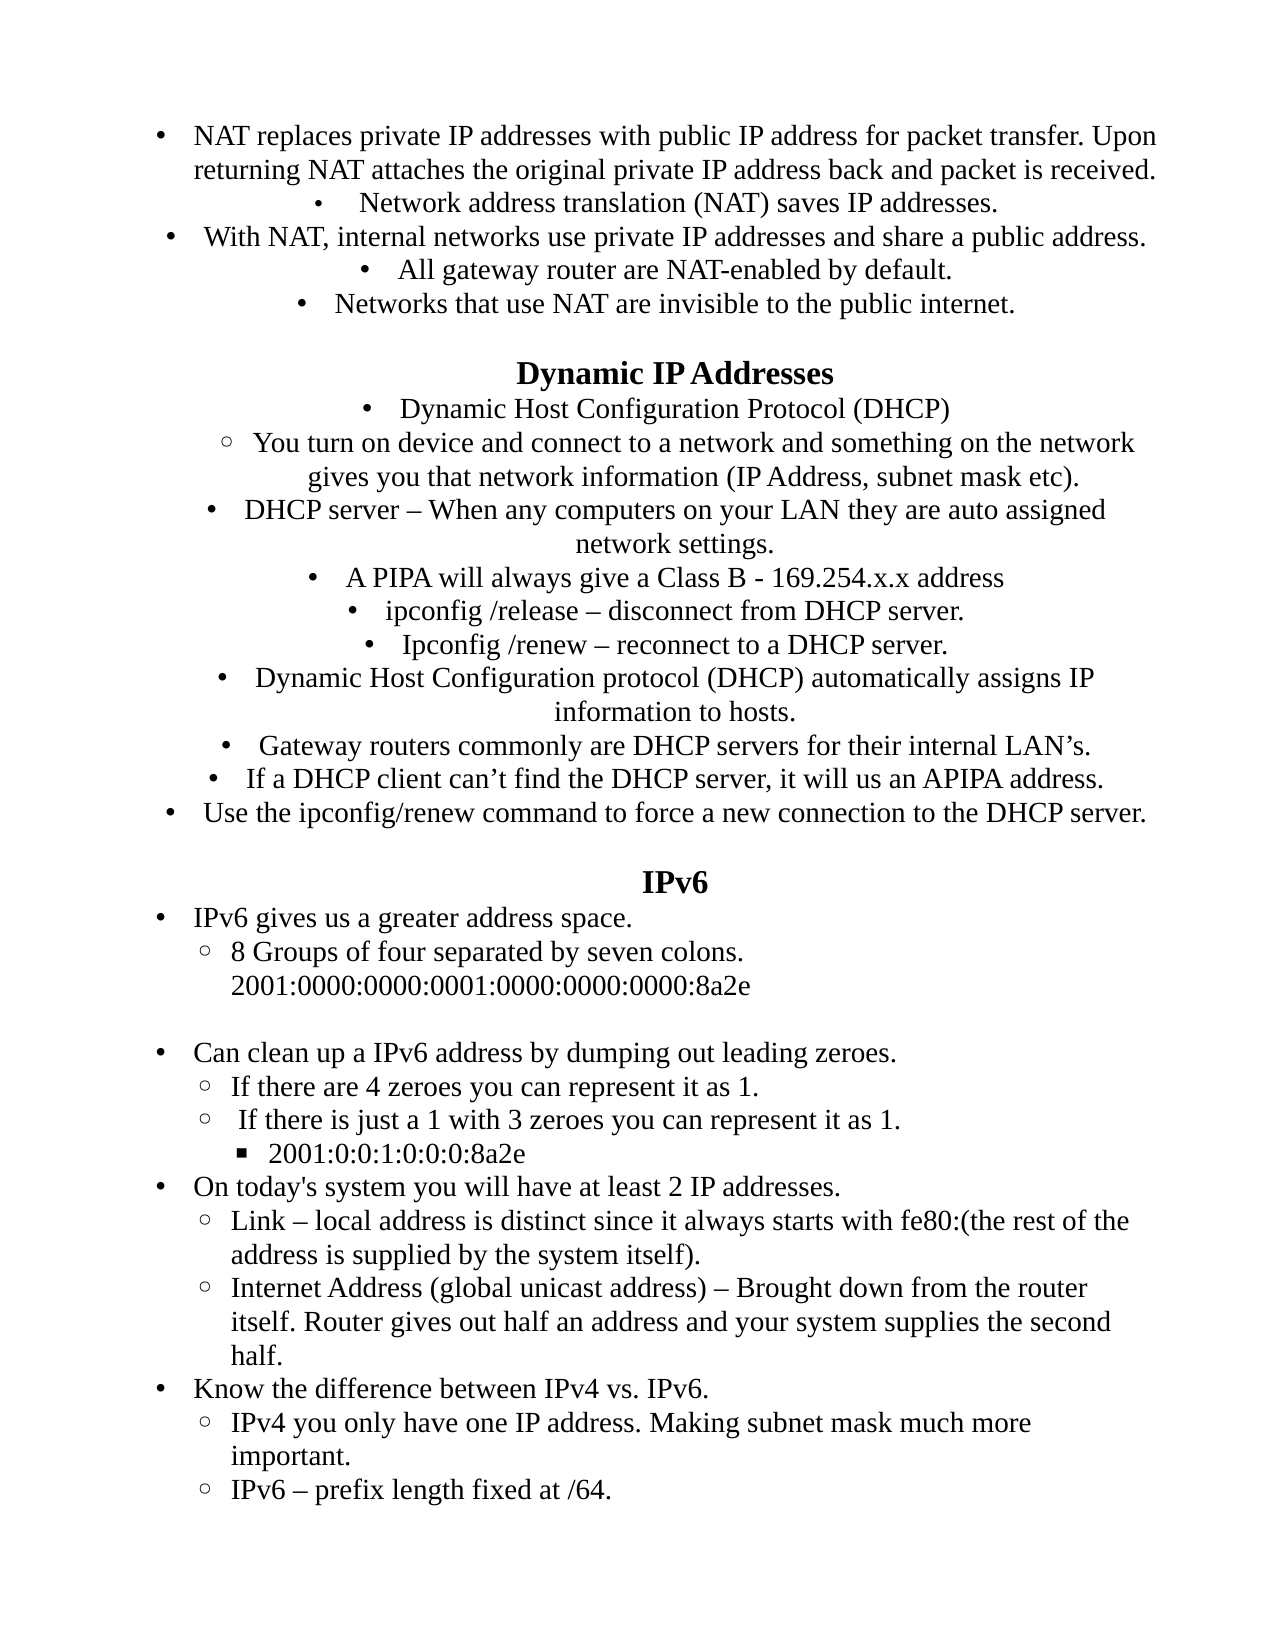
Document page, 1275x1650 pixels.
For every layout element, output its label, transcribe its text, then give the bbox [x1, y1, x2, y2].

list Gateway routers commonly are DHCP servers for their internal LAN’s. [156, 728, 1157, 761]
list You turn on device and connect to a network and something on the network gives you that network information (IP Address, subnet mask etc). [193, 425, 1157, 492]
list IPv6 gives us a greater address space. [156, 901, 1157, 934]
list With NAT, internal networks use private IP addresses and share a public address. [156, 219, 1157, 252]
list Can clean up a IPv6 address by dumping out leading zeroes. [156, 1035, 1157, 1069]
list DHCP server – When any computers on your LAN they are auto assigned network settings. [156, 492, 1157, 560]
list Ipconfig /renew – reconnect to a DHCP server. [156, 627, 1157, 661]
list Use the ipconfig/renew command to force a new connection to the DHCP server. [156, 795, 1157, 829]
list On today's system you will have at least 2 IP addresses. [156, 1169, 1157, 1203]
list If there are 4 zeroes you can represent it as 1. [193, 1069, 1157, 1102]
list NAT replaces private IP addresses with public IP address for packet transfer. Upon returning NAT attaches the original private IP address back and packet is received. [156, 118, 1157, 185]
list IPv4 you only have one IP address. Making subnet mask much more important. [193, 1405, 1157, 1472]
list Link – local address is distinct since it always starts with fe80:(the rest of the address is supplied by the system itself). [193, 1203, 1157, 1270]
list A PIPA will always give a Class B - 169.254.x.x address [156, 560, 1157, 593]
list Dynamic Host Configuration protocol (DHCP) automatically assigns IP information to hosts. [156, 661, 1157, 728]
list 8 Groups of four separated by seven colons. 2001:0000:0000:0001:0000:0000:0000:8a2e [193, 934, 1157, 1001]
list ipconfig /release – disconnect from DHCP server. [156, 593, 1157, 627]
list Dynamic Host Configuration Protocol (DHCP) [156, 392, 1157, 425]
list IPv6 – prefix length fixed at /64. [193, 1472, 1157, 1506]
list Internet Address (global unicast address) – Brought down from the router itself. Router gives out half an address and your system supplies the second half. [193, 1270, 1157, 1371]
list Networks that use NAT are invisible to the public internet. [156, 286, 1157, 320]
list If a DHCP client can’t find the DHCP server, it will us an APIPA address. [156, 761, 1157, 795]
list 2001:0:0:1:0:0:0:8a2e [231, 1136, 1157, 1169]
list Know the difference between IPv4 vs. IPv6. [156, 1371, 1157, 1405]
list If there is just a 1 with 3 zeroes you can represent it as 1. [193, 1102, 1157, 1136]
list Network address translation (NAT) saves IP addresses. [156, 185, 1157, 219]
list IPv6 [156, 862, 1157, 901]
list Dynamic IP Addresses [156, 353, 1157, 392]
list All gateway router are NAT-enabled by default. [156, 252, 1157, 286]
